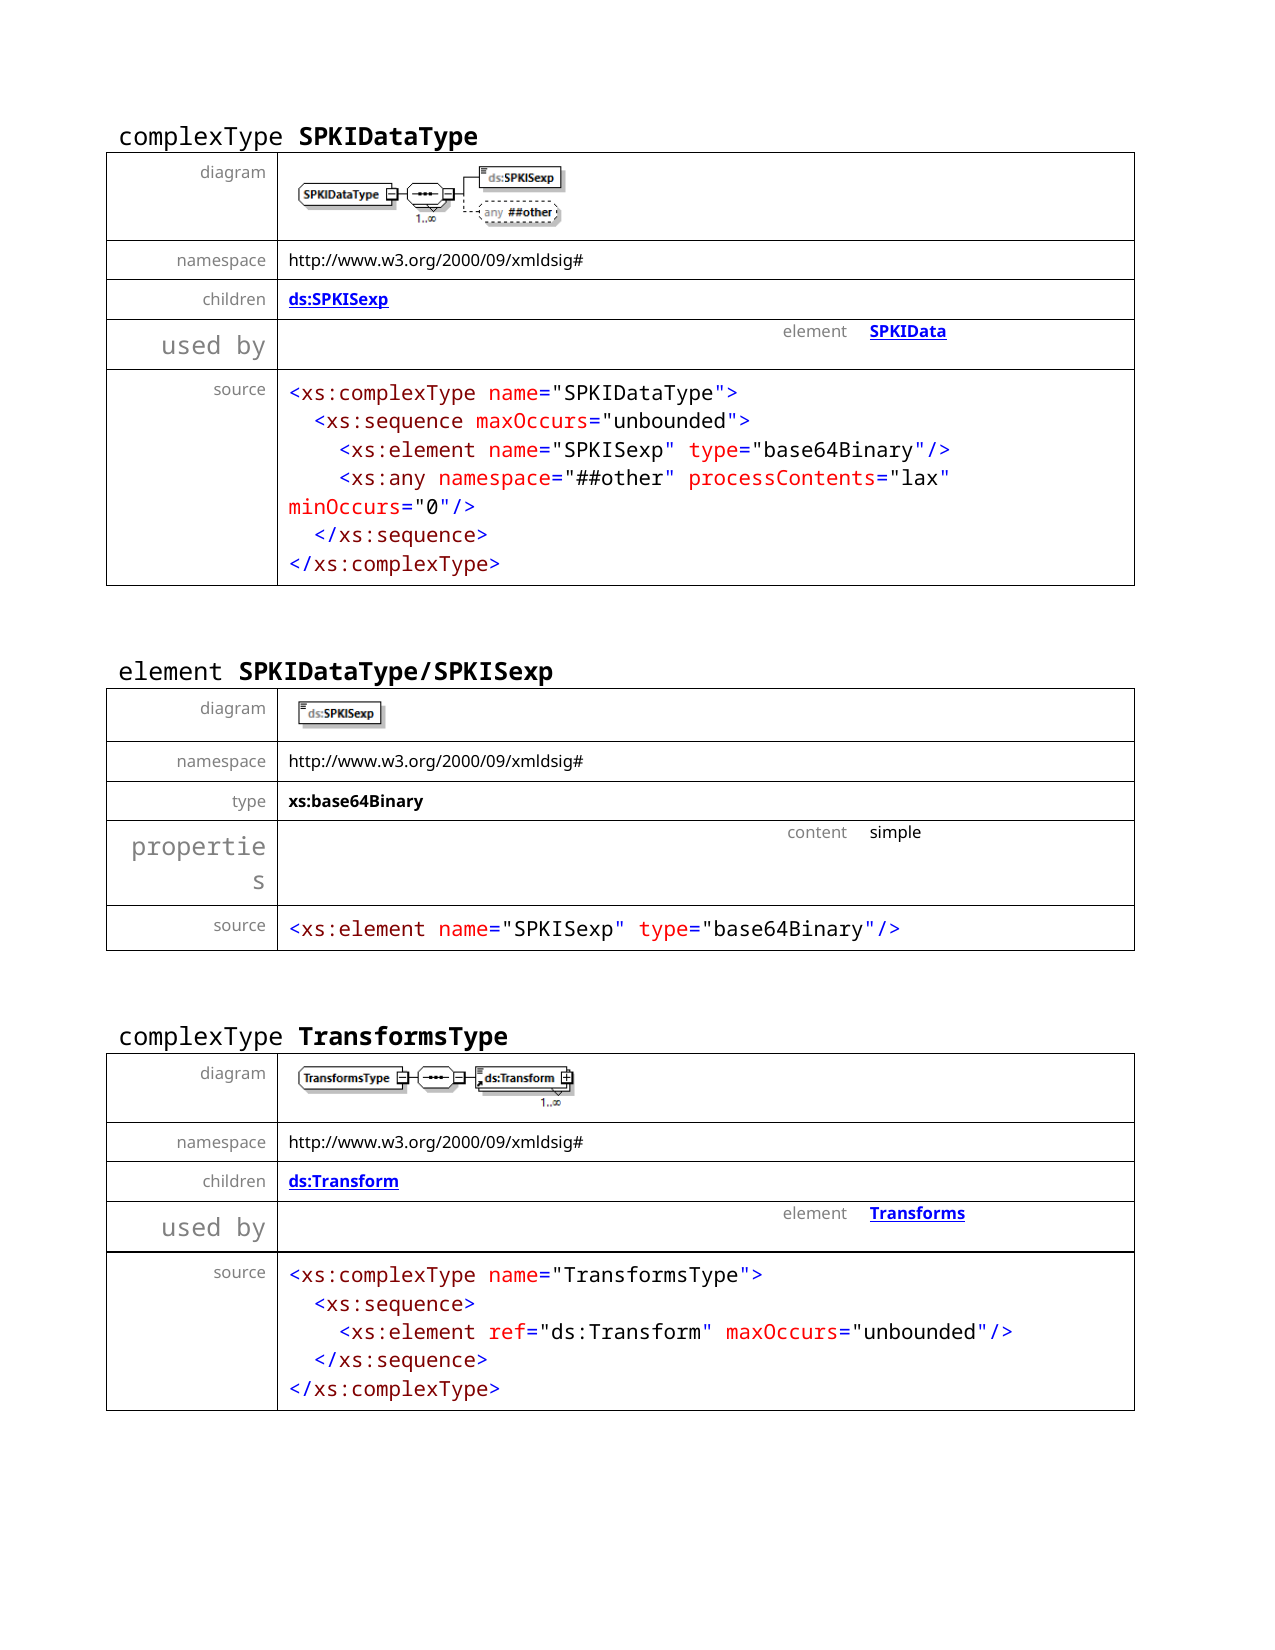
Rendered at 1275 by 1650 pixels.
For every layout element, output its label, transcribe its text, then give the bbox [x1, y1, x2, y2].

text complexType TransformsType [118, 1019, 1157, 1053]
table_cell namespace [107, 1123, 277, 1161]
table_cell source [107, 370, 277, 585]
table_cell xs:base64Binary [278, 782, 1134, 820]
table_cell namespace [107, 742, 277, 781]
table_header [278, 689, 1134, 741]
table_cell http://www.w3.org/2000/09/xmldsig# [278, 1123, 1134, 1161]
table_header [278, 153, 1134, 240]
table_cell used by [107, 1202, 277, 1251]
table_cell children [107, 280, 277, 318]
table_cell <xs:complexType name="TransformsType"> <xs:sequence> <xs:element ref="ds:Transform" maxOccurs="unbounded"/> </xs:sequence> </xs:complexType> [278, 1253, 1134, 1410]
table_cell http://www.w3.org/2000/09/xmldsig# [278, 742, 1134, 781]
table_cell type [107, 782, 277, 820]
table_cell ds:SPKISexp [278, 280, 1134, 318]
table_header element [288, 320, 858, 342]
table_cell source [107, 1253, 277, 1410]
table_cell properties [107, 821, 277, 905]
table_header diagram [107, 1054, 277, 1122]
table_header SPKIData [858, 320, 1134, 342]
table_header diagram [107, 153, 277, 240]
table_cell used by [107, 320, 277, 369]
table_cell <xs:element name="SPKISexp" type="base64Binary"/> [278, 906, 1134, 950]
table_header content [288, 821, 858, 844]
table_header [278, 1054, 1134, 1122]
table_header Transforms [858, 1202, 1134, 1224]
table_cell ds:Transform [278, 1162, 1134, 1201]
table_cell children [107, 1162, 277, 1201]
text complexType SPKIDataType [118, 118, 1157, 152]
table_cell source [107, 906, 277, 950]
picture [288, 1062, 584, 1114]
picture [288, 161, 577, 232]
table_cell namespace [107, 241, 277, 279]
table_header simple [858, 821, 1134, 844]
table_cell [278, 320, 1134, 369]
table_cell [278, 1202, 1134, 1251]
table_cell <xs:complexType name="SPKIDataType"> <xs:sequence maxOccurs="unbounded"> <xs:element name="SPKISexp" type="base64Binary"/> <xs:any namespace="##other" processContents="lax" minOccurs="0"/> </xs:sequence> </xs:complexType> [278, 370, 1134, 585]
table_header diagram [107, 689, 277, 741]
picture [288, 697, 396, 734]
table_header element [288, 1202, 858, 1224]
text element SPKIDataType/SPKISexp [118, 654, 1157, 688]
table_cell http://www.w3.org/2000/09/xmldsig# [278, 241, 1134, 279]
table_cell [278, 821, 1134, 905]
